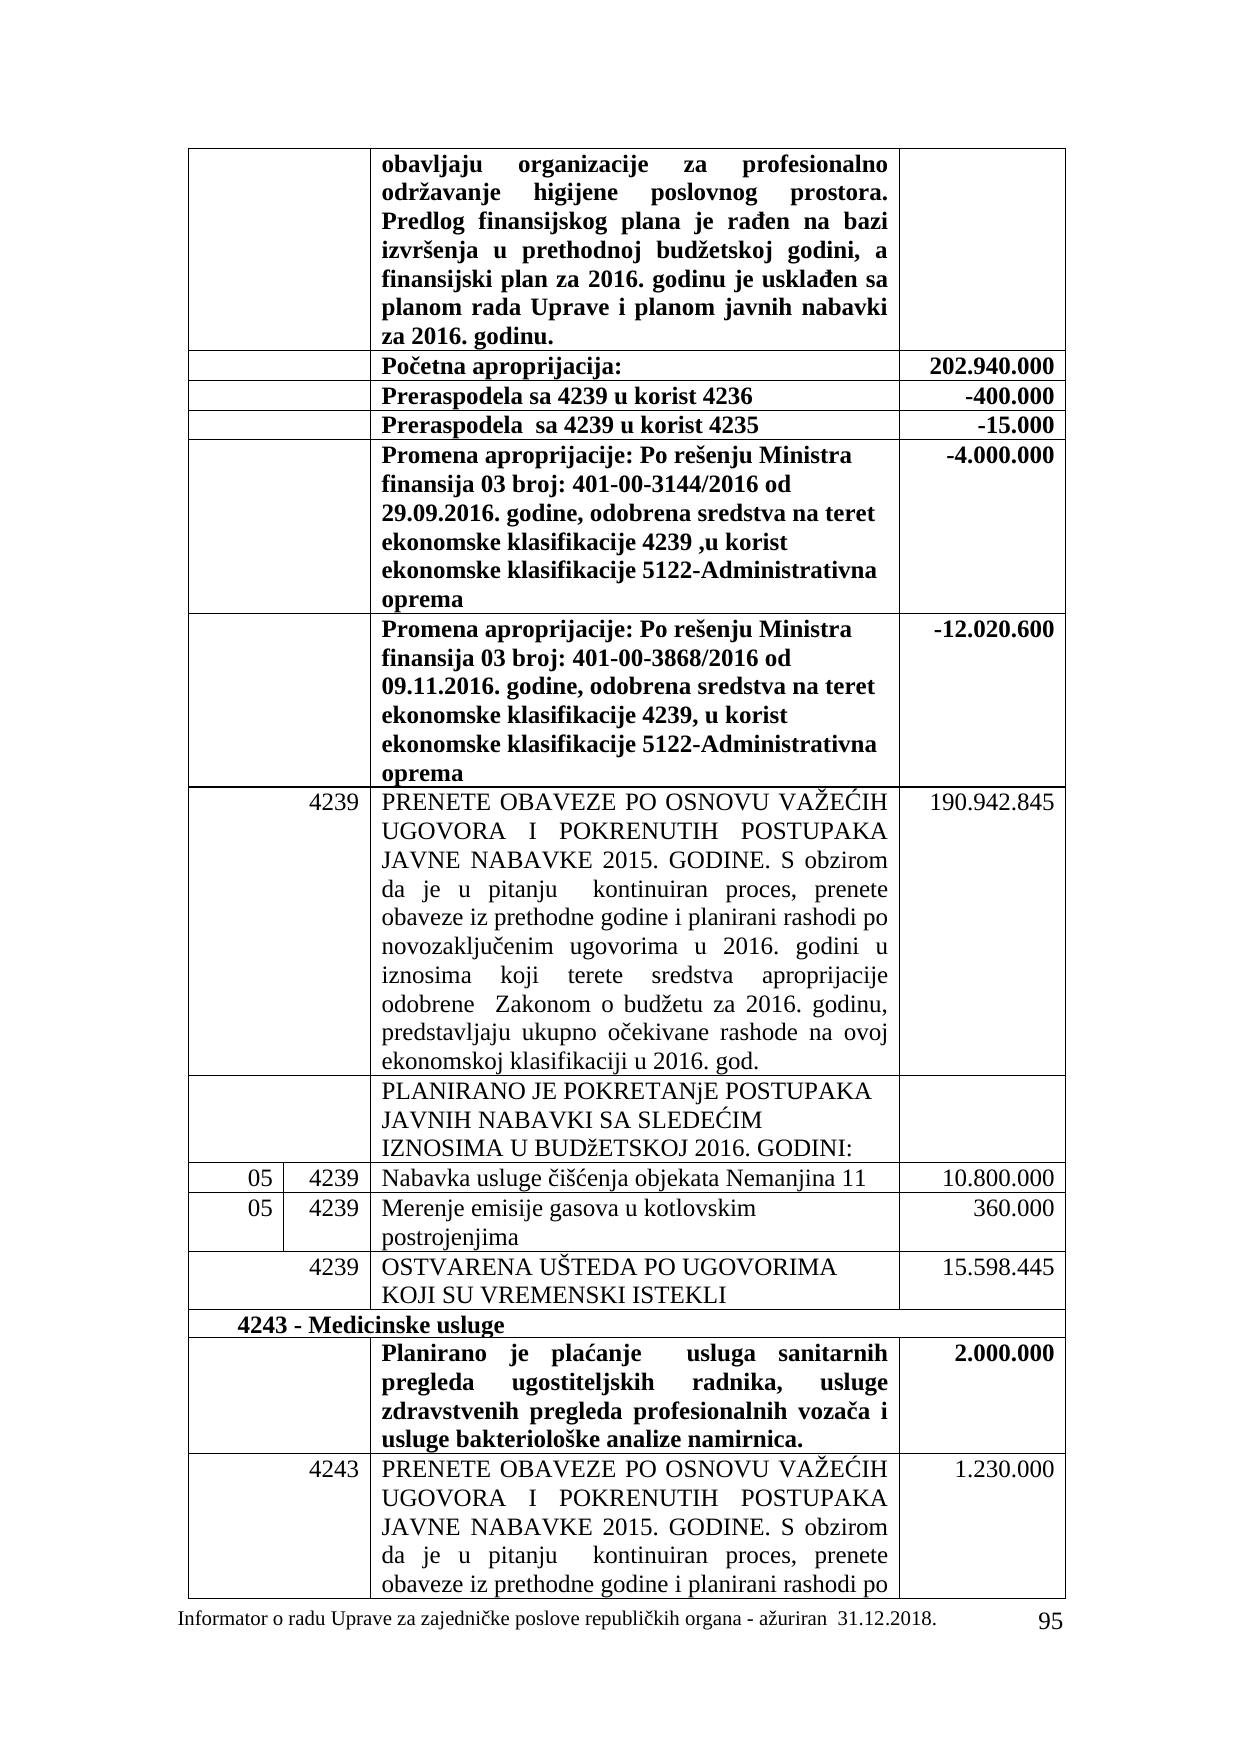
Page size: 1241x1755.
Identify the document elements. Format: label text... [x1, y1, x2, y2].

table_cell 4243 - Medicinske usluge [189, 1310, 1065, 1337]
table_cell [189, 1076, 370, 1162]
table_cell 10.800.000 [900, 1163, 1065, 1192]
table_cell Nabavka usluge čišćenja objekata Nemanjina 11 [371, 1163, 899, 1192]
table_cell OSTVARENA UŠTEDA PO UGOVORIMA KOJI SU VREMENSKI ISTEKLI [371, 1252, 899, 1309]
table_cell PRENETE OBAVEZE PO OSNOVU VAŽEĆIH UGOVORA I POKRENUTIH POSTUPAKA JAVNE NABAVKE 2015. GODINE. S obzirom da je u pitanju kontinuiran proces, prenete obaveze iz prethodne godine i planirani rashodi po [371, 1454, 899, 1598]
table_cell 1.230.000 [900, 1454, 1065, 1598]
table_cell [189, 411, 370, 439]
table_cell Promena aproprijacije: Po rešenju Ministra finansija 03 broj: 401-00-3868/2016 od 09.11.2016. godine, odobrena sredstva na teret ekonomske klasifikacije 4239, u korist ekonomske klasifikacije 5122-Administrativna oprema [371, 614, 899, 786]
table_cell [189, 614, 370, 786]
table_cell 4239 [284, 1193, 370, 1251]
table_cell 05 [189, 1193, 283, 1251]
table_cell 4243 [189, 1454, 370, 1598]
table_cell Preraspodela sa 4239 u korist 4236 [371, 381, 899, 409]
table_cell PLANIRANO JE POKRETANјE POSTUPAKA JAVNIH NABAVKI SA SLEDEĆIM IZNOSIMA U BUDžETSKOJ 2016. GODINI: [371, 1076, 899, 1162]
table_cell [189, 1338, 370, 1453]
table_cell 15.598.445 [900, 1252, 1065, 1309]
table_cell -12.020.600 [900, 614, 1065, 786]
table_cell -4.000.000 [900, 440, 1065, 613]
table_cell Planirano je plaćanje usluga sanitarnih pregleda ugostitelјskih radnika, usluge zdravstvenih pregleda profesionalnih vozača i usluge bakteriološke analize namirnica. [371, 1338, 899, 1453]
table_cell [189, 381, 370, 409]
table_cell 190.942.845 [900, 788, 1065, 1075]
table_cell 202.940.000 [900, 351, 1065, 380]
table_cell 4239 [284, 1163, 370, 1192]
table_cell -400.000 [900, 381, 1065, 409]
table_cell 2.000.000 [900, 1338, 1065, 1453]
table_cell -15.000 [900, 411, 1065, 439]
table_cell [900, 149, 1065, 350]
table_cell [900, 1076, 1065, 1162]
table_cell Preraspodela sa 4239 u korist 4235 [371, 411, 899, 439]
table_cell Početna aproprijacija: [371, 351, 899, 380]
table_cell 4239 [189, 788, 370, 1075]
table_cell Merenje emisije gasova u kotlovskim postrojenjima [371, 1193, 899, 1251]
table_cell obavlјaju organizacije za profesionalno održavanje higijene poslovnog prostora. Predlog finansijskog plana je rađen na bazi izvršenja u prethodnoj budžetskoj godini, a finansijski plan za 2016. godinu je usklađen sa planom rada Uprave i planom javnih nabavki za 2016. godinu. [371, 149, 899, 350]
table_cell 360.000 [900, 1193, 1065, 1251]
table_cell [189, 440, 370, 613]
table_cell [189, 351, 370, 380]
table_cell Promena aproprijacije: Po rešenju Ministra finansija 03 broj: 401-00-3144/2016 od 29.09.2016. godine, odobrena sredstva na teret ekonomske klasifikacije 4239 ,u korist ekonomske klasifikacije 5122-Administrativna oprema [371, 440, 899, 613]
table_cell PRENETE OBAVEZE PO OSNOVU VAŽEĆIH UGOVORA I POKRENUTIH POSTUPAKA JAVNE NABAVKE 2015. GODINE. S obzirom da je u pitanju kontinuiran proces, prenete obaveze iz prethodne godine i planirani rashodi po novozaklјučenim ugovorima u 2016. godini u iznosima koji terete sredstva aproprijacije odobrene Zakonom o budžetu za 2016. godinu, predstavlјaju ukupno očekivane rashode na ovoj ekonomskoj klasifikaciji u 2016. god. [371, 788, 899, 1075]
table_cell 4239 [189, 1252, 370, 1309]
table_cell [189, 149, 370, 350]
table_cell 05 [189, 1163, 283, 1192]
